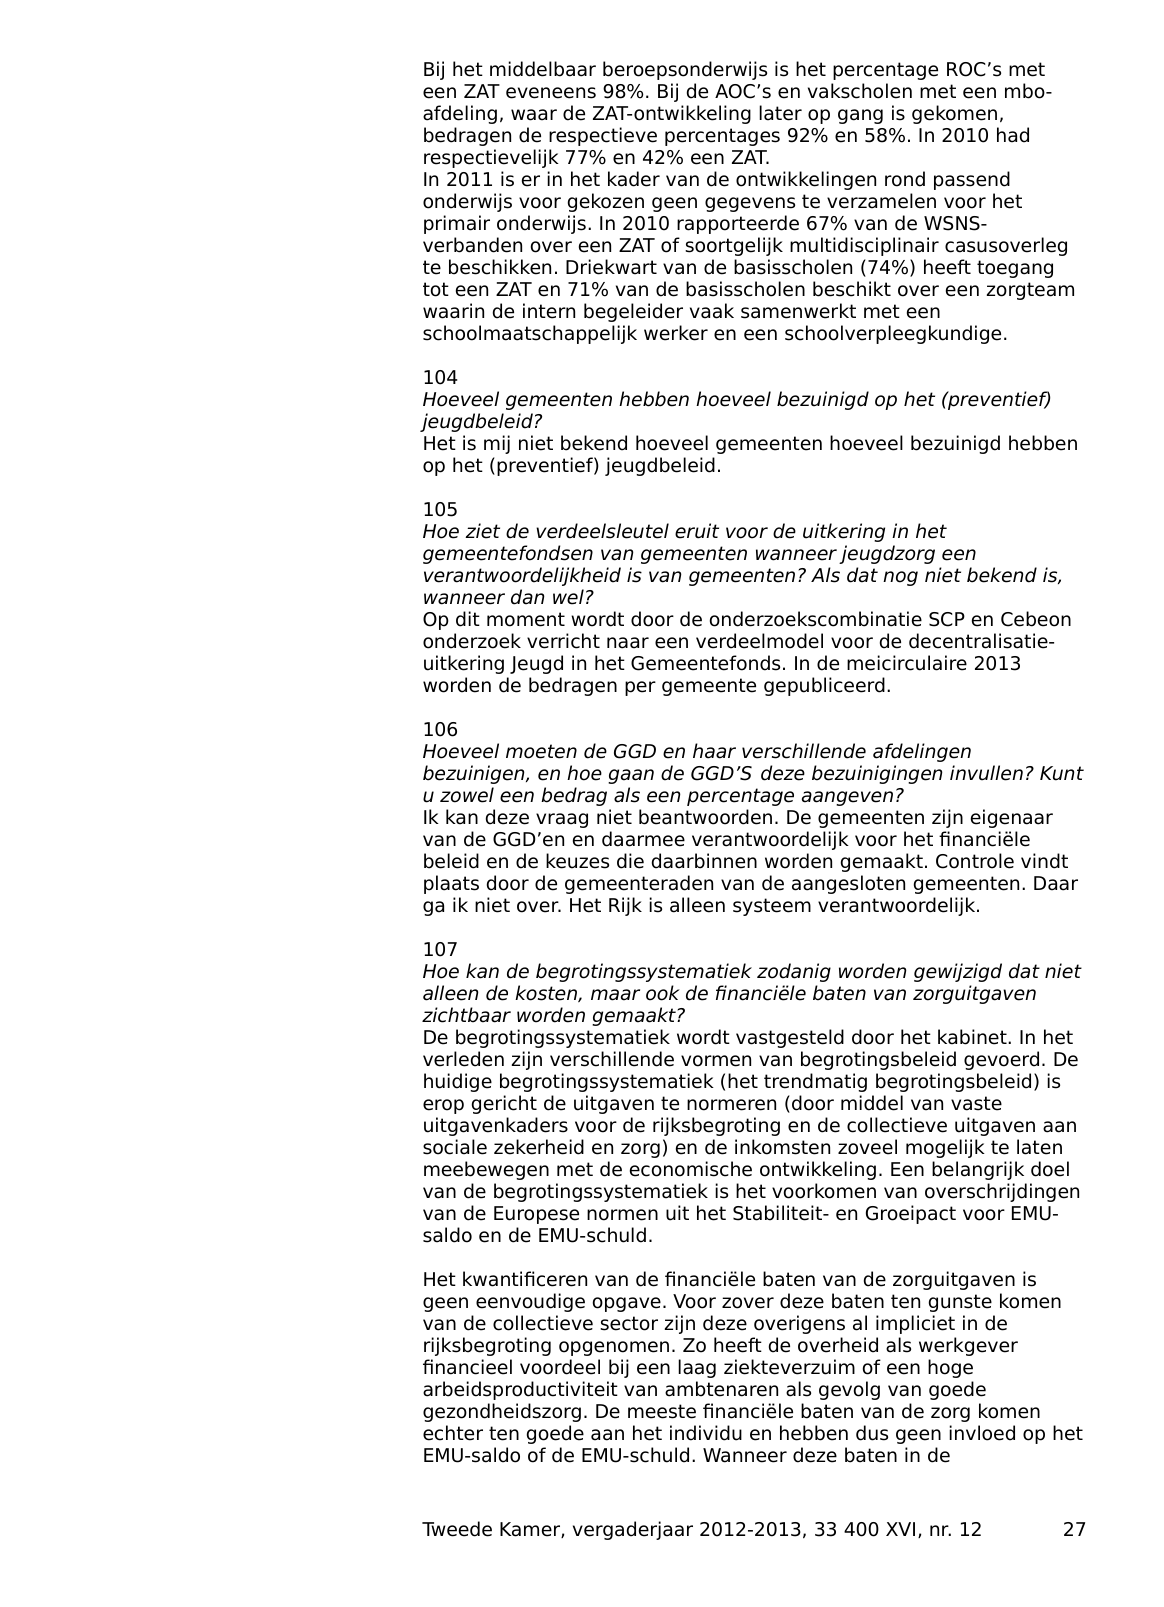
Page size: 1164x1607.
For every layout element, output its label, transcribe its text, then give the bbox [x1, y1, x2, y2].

text Hoe kan de begrotingssystematiek zodanig worden gewijzigd dat niet alleen de kosten, maar ook de financiële baten van zorguitgaven zichtbaar worden gemaakt? [422, 961, 1087, 1027]
text 104 [422, 367, 1087, 389]
text Ik kan deze vraag niet beantwoorden. De gemeenten zijn eigenaar van de GGD’en en daarmee verantwoordelijk voor het financiële beleid en de keuzes die daarbinnen worden gemaakt. Controle vindt plaats door de gemeenteraden van de aangesloten gemeenten. Daar ga ik niet over. Het Rijk is alleen systeem verantwoordelijk. [422, 807, 1087, 917]
text Hoe ziet de verdeelsleutel eruit voor de uitkering in het gemeentefondsen van gemeenten wanneer jeugdzorg een verantwoordelijkheid is van gemeenten? Als dat nog niet bekend is, wanneer dan wel? [422, 521, 1087, 609]
text Hoeveel moeten de GGD en haar verschillende afdelingen bezuinigen, en hoe gaan de GGD’S deze bezuinigingen invullen? Kunt u zowel een bedrag als een percentage aangeven? [422, 741, 1087, 807]
text 105 [422, 499, 1087, 521]
text Het kwantificeren van de financiële baten van de zorguitgaven is geen eenvoudige opgave. Voor zover deze baten ten gunste komen van de collectieve sector zijn deze overigens al impliciet in de rijksbegroting opgenomen. Zo heeft de overheid als werkgever financieel voordeel bij een laag ziekteverzuim of een hoge arbeidsproductiviteit van ambtenaren als gevolg van goede gezondheidszorg. De meeste financiële baten van de zorg komen echter ten goede aan het individu en hebben dus geen invloed op het EMU-saldo of de EMU-schuld. Wanneer deze baten in de [422, 1269, 1087, 1467]
text Op dit moment wordt door de onderzoekscombinatie SCP en Cebeon onderzoek verricht naar een verdeelmodel voor de decentralisatie-uitkering Jeugd in het Gemeentefonds. In de meicirculaire 2013 worden de bedragen per gemeente gepubliceerd. [422, 609, 1087, 697]
text 106 [422, 719, 1087, 741]
text In 2011 is er in het kader van de ontwikkelingen rond passend onderwijs voor gekozen geen gegevens te verzamelen voor het primair onderwijs. In 2010 rapporteerde 67% van de WSNS-verbanden over een ZAT of soortgelijk multidisciplinair casusoverleg te beschikken. Driekwart van de basisscholen (74%) heeft toegang tot een ZAT en 71% van de basisscholen beschikt over een zorgteam waarin de intern begeleider vaak samenwerkt met een schoolmaatschappelijk werker en een schoolverpleegkundige. [422, 169, 1087, 345]
text Het is mij niet bekend hoeveel gemeenten hoeveel bezuinigd hebben op het (preventief) jeugdbeleid. [422, 433, 1087, 477]
text Bij het middelbaar beroepsonderwijs is het percentage ROC’s met een ZAT eveneens 98%. Bij de AOC’s en vakscholen met een mbo-afdeling, waar de ZAT-ontwikkeling later op gang is gekomen, bedragen de respectieve percentages 92% en 58%. In 2010 had respectievelijk 77% en 42% een ZAT. [422, 59, 1087, 169]
text 107 [422, 939, 1087, 961]
text De begrotingssystematiek wordt vastgesteld door het kabinet. In het verleden zijn verschillende vormen van begrotingsbeleid gevoerd. De huidige begrotingssystematiek (het trendmatig begrotingsbeleid) is erop gericht de uitgaven te normeren (door middel van vaste uitgavenkaders voor de rijksbegroting en de collectieve uitgaven aan sociale zekerheid en zorg) en de inkomsten zoveel mogelijk te laten meebewegen met de economische ontwikkeling. Een belangrijk doel van de begrotingssystematiek is het voorkomen van overschrijdingen van de Europese normen uit het Stabiliteit- en Groeipact voor EMU-saldo en de EMU-schuld. [422, 1027, 1087, 1247]
text Hoeveel gemeenten hebben hoeveel bezuinigd op het (preventief) jeugdbeleid? [422, 389, 1087, 433]
